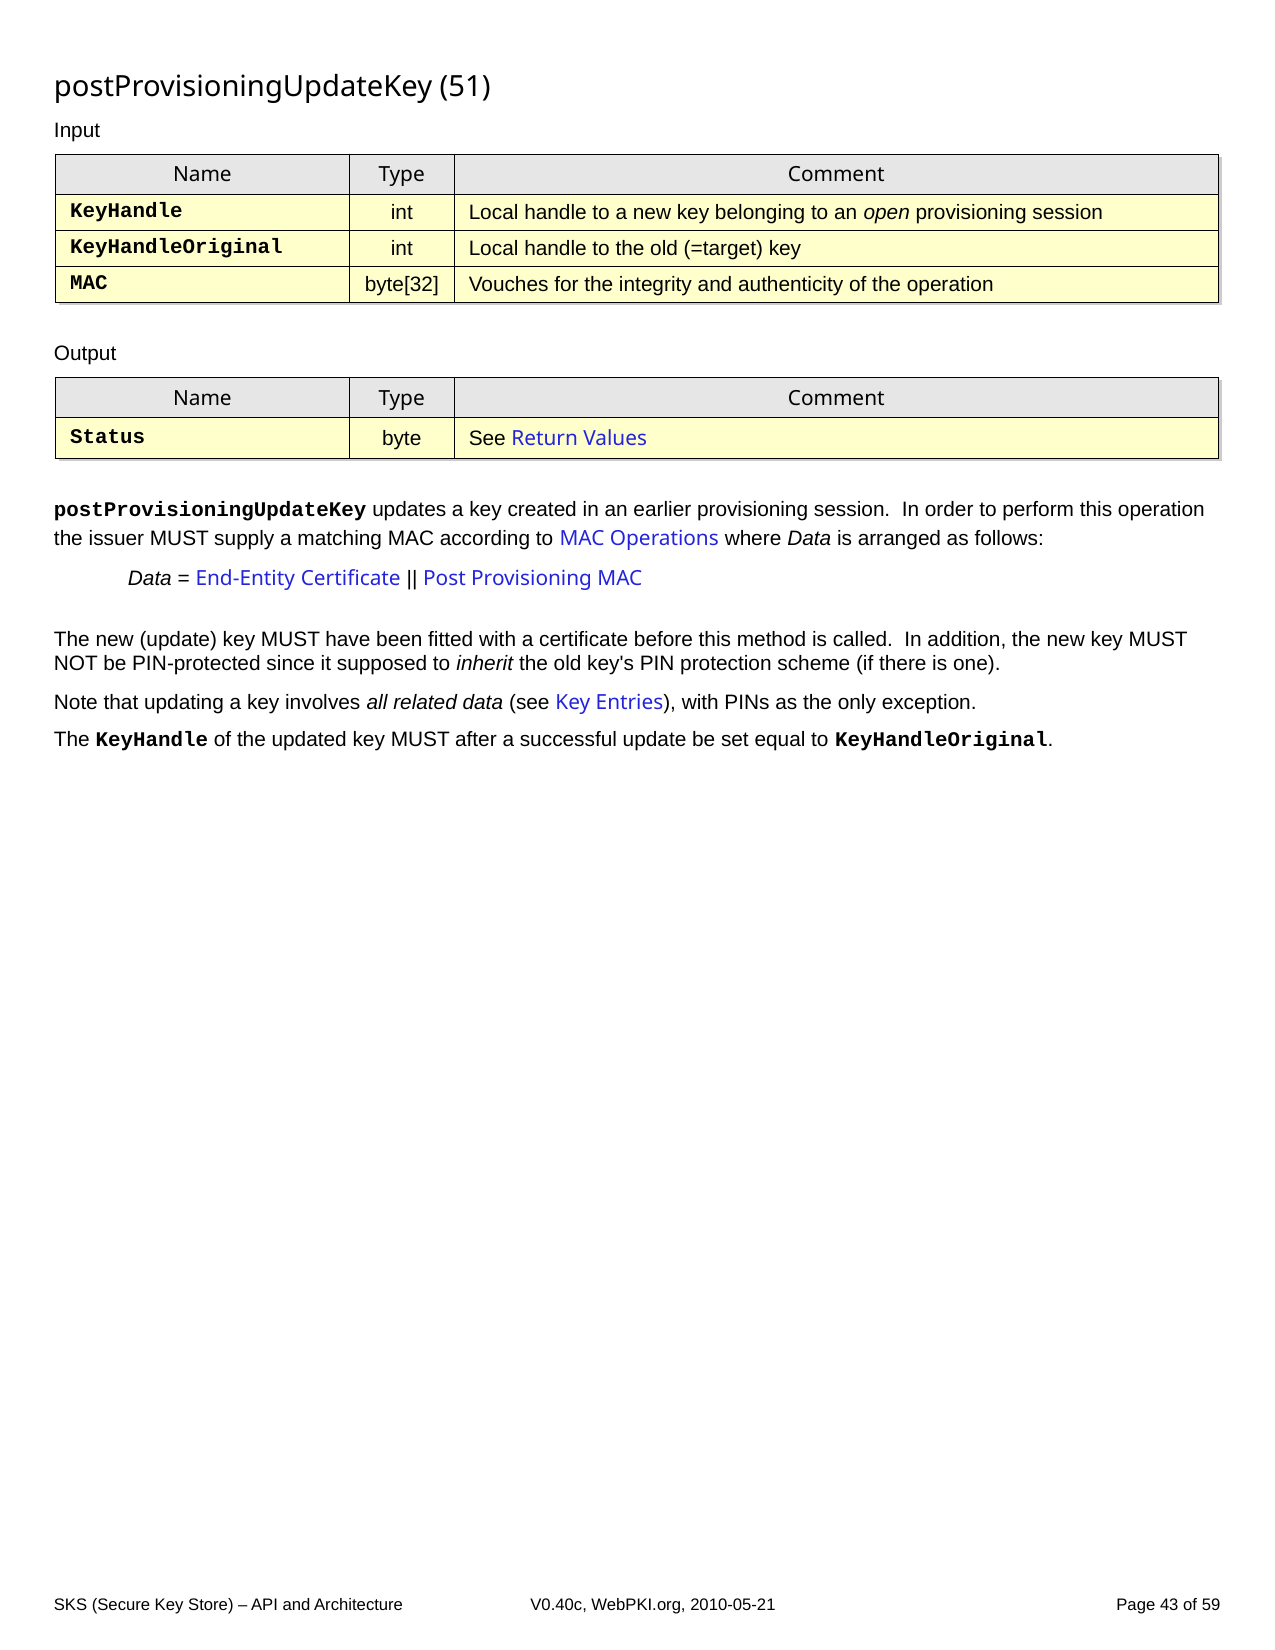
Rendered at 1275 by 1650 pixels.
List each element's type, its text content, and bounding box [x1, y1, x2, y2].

table_header Comment [455, 378, 1218, 417]
text Output [54, 341, 1221, 365]
text Note that updating a key involves all related data (see Key Entries), with PINs as the only exception. [54, 687, 1221, 715]
table_cell Local handle to a new key belonging to an open provisioning session [455, 195, 1218, 230]
table_cell int [350, 195, 454, 230]
text The new (update) key MUST have been fitted with a certificate before this method is called. In addition, the new key MUST NOT be PIN‑protected since it supposed to inherit the old key's PIN protection scheme (if there is one). [54, 603, 1221, 675]
table_cell byte⁮[32] [350, 267, 454, 302]
table_cell Vouches for the integrity and authenticity of the operation [455, 267, 1218, 302]
table_cell int [350, 231, 454, 266]
table_header Name [56, 155, 349, 194]
table_header Type [350, 378, 454, 417]
table_cell KeyHandle [56, 195, 349, 230]
table_cell byte [350, 418, 454, 458]
text postProvisioningUpdateKey updates a key created in an earlier provisioning session. In order to perform this operation the issuer MUST supply a matching MAC according to MAC Operations where Data is arranged as follows: [54, 497, 1221, 551]
table_header Type [350, 155, 454, 194]
table_cell KeyHandleOriginal [56, 231, 349, 266]
table_cell Local handle to the old (=target) key [455, 231, 1218, 266]
subtitle postProvisioningUpdateKey (51) [54, 66, 1221, 105]
table_header Comment [455, 155, 1218, 194]
text Data = End-Entity Certificate || Post Provisioning MAC [54, 563, 1221, 592]
table_header Name [56, 378, 349, 417]
text The KeyHandle of the updated key MUST after a successful update be set equal to KeyHandleOriginal. [54, 727, 1221, 753]
table_cell Status [56, 418, 349, 458]
text Input [54, 118, 1221, 142]
table_cell MAC [56, 267, 349, 302]
table_cell See Return Values [455, 418, 1218, 458]
